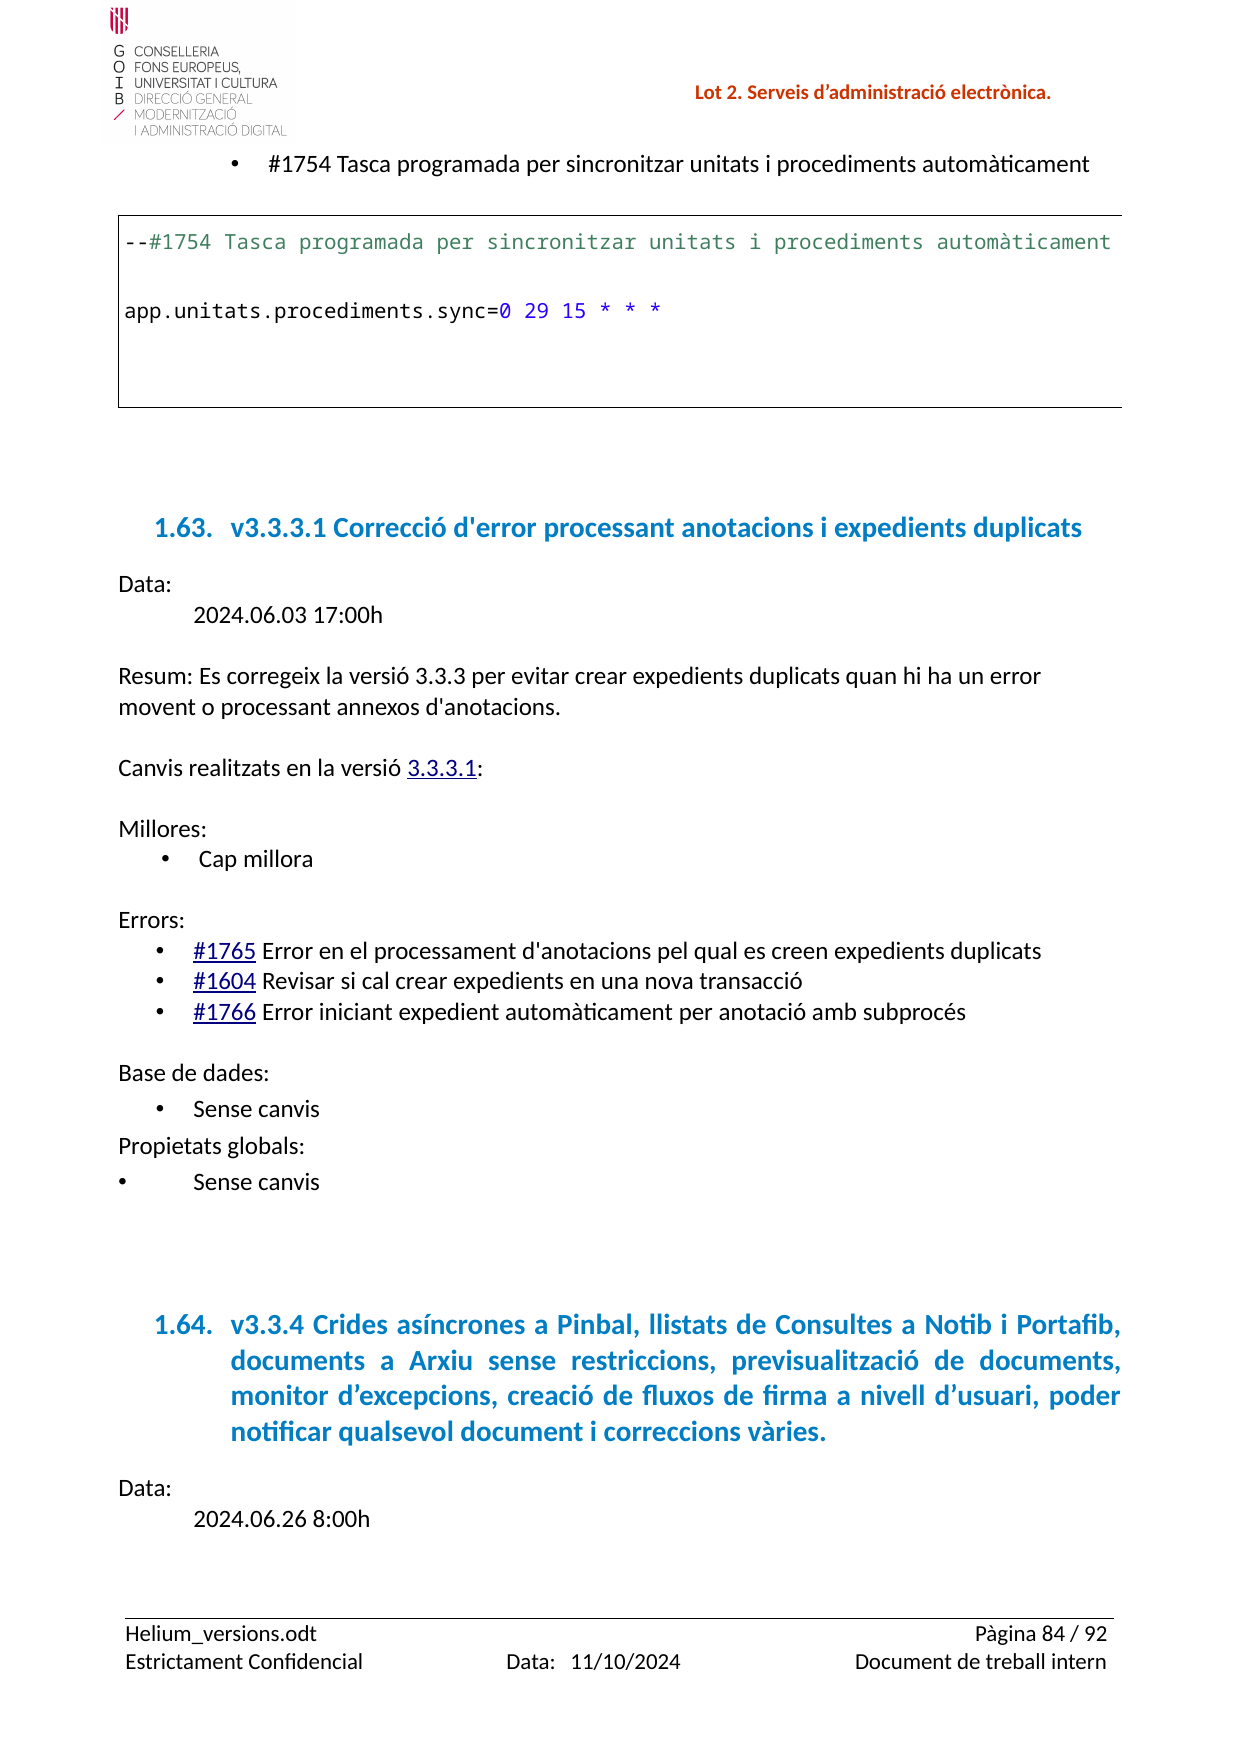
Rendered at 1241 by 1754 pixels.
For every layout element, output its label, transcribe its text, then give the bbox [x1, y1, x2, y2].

text 2024.06.03 17:00h [118, 599, 1122, 630]
text Resum: Es corregeix la versió 3.3.3 per evitar crear expedients duplicats quan hi ha un error movent o processant annexos d'anotacions. [118, 660, 1122, 721]
text Base de dades: [118, 1057, 1122, 1087]
table_header --#1754 Tasca programada per sincronitzar unitats i procediments automàticament app.unitats.procediments.sync=0 29 15 * * * [119, 216, 1122, 407]
text Propietats globals: [118, 1130, 1122, 1160]
text 2024.06.26 8:00h [118, 1503, 1122, 1533]
list #1765 Error en el processament d'anotacions pel qual es creen expedients duplicats [156, 935, 1122, 965]
text Data: [118, 569, 1122, 599]
text Errors: [118, 904, 1122, 935]
subtitle v3.3.3.1 Correcció d'error processant anotacions i expedients duplicats [153, 509, 1122, 545]
subtitle v3.3.4 Crides asíncrones a Pinbal, llistats de Consultes a Notib i Portafib, documents a Arxiu sense restriccions, previsualització de documents, monitor d’excepcions, creació de fluxos de firma a nivell d’usuari, poder notificar qualsevol document i correccions vàries. [153, 1306, 1122, 1449]
list #1754 Tasca programada per sincronitzar unitats i procediments automàticament [231, 148, 1122, 178]
list #1604 Revisar si cal crear expedients en una nova transacció [156, 965, 1122, 996]
list Cap millora [161, 843, 1122, 874]
list Sense canvis [118, 1166, 1122, 1197]
list Sense canvis [156, 1093, 1122, 1124]
picture [100, 0, 297, 144]
list #1766 Error iniciant expedient automàticament per anotació amb subprocés [156, 996, 1122, 1026]
text Millores: [118, 813, 1122, 843]
text Data: [118, 1472, 1122, 1503]
text Canvis realitzats en la versió 3.3.3.1: [118, 752, 1122, 782]
